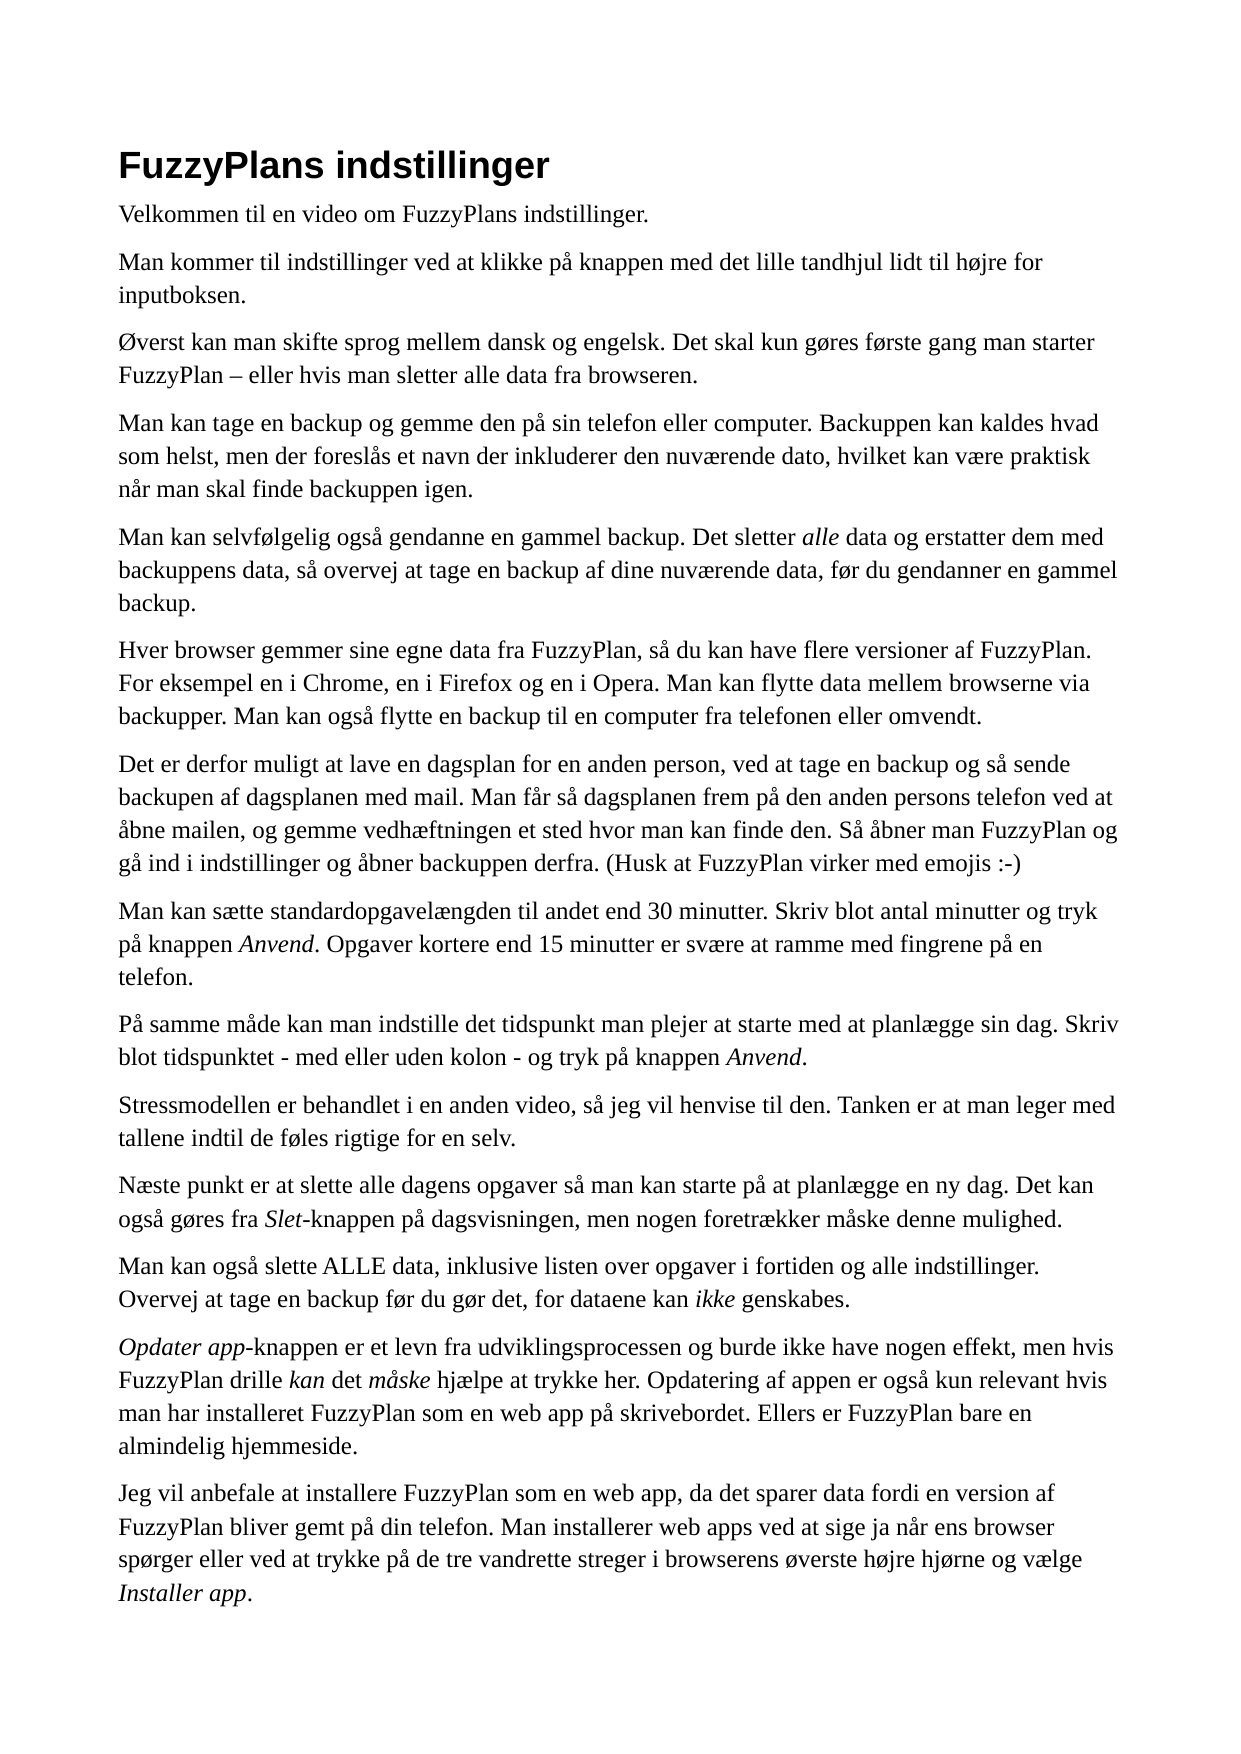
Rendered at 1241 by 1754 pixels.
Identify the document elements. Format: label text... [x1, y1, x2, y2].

text Man kan også slette ALLE data, inklusive listen over opgaver i fortiden og alle indstillinger. Overvej at tage en backup før du gør det, for dataene kan ikke genskabes. [118, 1251, 1122, 1313]
text Øverst kan man skifte sprog mellem dansk og engelsk. Det skal kun gøres første gang man starter FuzzyPlan – eller hvis man sletter alle data fra browseren. [118, 327, 1122, 389]
text Velkommen til en video om FuzzyPlans indstillinger. [118, 199, 1122, 228]
text På samme måde kan man indstille det tidspunkt man plejer at starte med at planlægge sin dag. Skriv blot tidspunktet - med eller uden kolon - og tryk på knappen Anvend. [118, 1009, 1122, 1071]
text Jeg vil anbefale at installere FuzzyPlan som en web app, da det sparer data fordi en version af FuzzyPlan bliver gemt på din telefon. Man installerer web apps ved at sige ja når ens browser spørger eller ved at trykke på de tre vandrette streger i browserens øverste højre hjørne og vælge Installer app. [118, 1478, 1122, 1606]
text Man kan selvfølgelig også gendanne en gammel backup. Det sletter alle data og erstatter dem med backuppens data, så overvej at tage en backup af dine nuværende data, før du gendanner en gammel backup. [118, 522, 1122, 617]
text Man kommer til indstillinger ved at klikke på knappen med det lille tandhjul lidt til højre for inputboksen. [118, 247, 1122, 309]
text Man kan sætte standardopgavelængden til andet end 30 minutter. Skriv blot antal minutter og tryk på knappen Anvend. Opgaver kortere end 15 minutter er svære at ramme med fingrene på en telefon. [118, 896, 1122, 991]
text Hver browser gemmer sine egne data fra FuzzyPlan, så du kan have flere versioner af FuzzyPlan. For eksempel en i Chrome, en i Firefox og en i Opera. Man kan flytte data mellem browserne via backupper. Man kan også flytte en backup til en computer fra telefonen eller omvendt. [118, 635, 1122, 730]
text Det er derfor muligt at lave en dagsplan for en anden person, ved at tage en backup og så sende backupen af dagsplanen med mail. Man får så dagsplanen frem på den anden persons telefon ved at åbne mailen, og gemme vedhæftningen et sted hvor man kan finde den. Så åbner man FuzzyPlan og gå ind i indstillinger og åbner backuppen derfra. (Husk at FuzzyPlan virker med emojis :-) [118, 749, 1122, 877]
text Man kan tage en backup og gemme den på sin telefon eller computer. Backuppen kan kaldes hvad som helst, men der foreslås et navn der inkluderer den nuværende dato, hvilket kan være praktisk når man skal finde backuppen igen. [118, 408, 1122, 503]
text Stressmodellen er behandlet i en anden video, så jeg vil henvise til den. Tanken er at man leger med tallene indtil de føles rigtige for en selv. [118, 1090, 1122, 1152]
subtitle FuzzyPlans indstillinger [118, 143, 1122, 187]
text Næste punkt er at slette alle dagens opgaver så man kan starte på at planlægge en ny dag. Det kan også gøres fra Slet-knappen på dagsvisningen, men nogen foretrækker måske denne mulighed. [118, 1171, 1122, 1232]
text Opdater app-knappen er et levn fra udviklingsprocessen og burde ikke have nogen effekt, men hvis FuzzyPlan drille kan det måske hjælpe at trykke her. Opdatering af appen er også kun relevant hvis man har installeret FuzzyPlan som en web app på skrivebordet. Ellers er FuzzyPlan bare en almindelig hjemmeside. [118, 1332, 1122, 1460]
